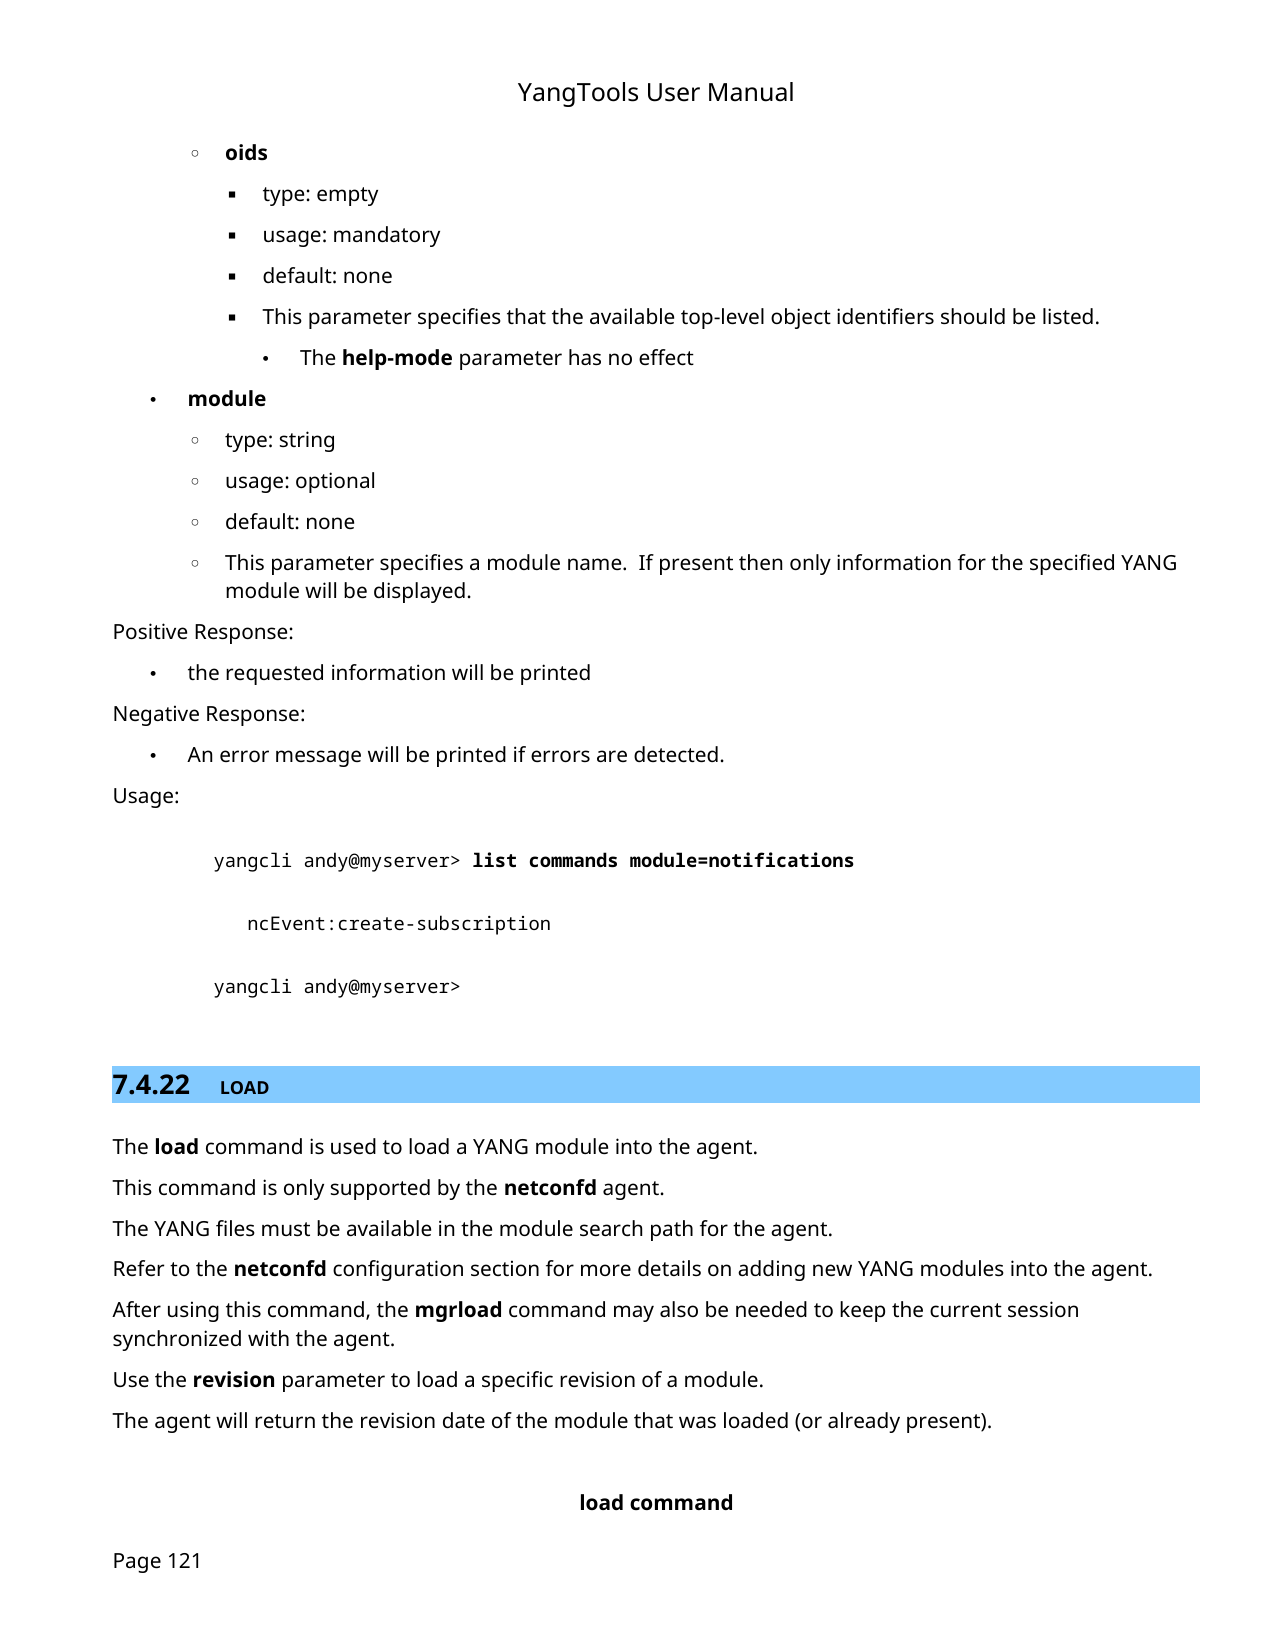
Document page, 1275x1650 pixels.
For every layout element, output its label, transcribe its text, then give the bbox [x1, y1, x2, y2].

text Positive Response: [112, 617, 1200, 646]
text ncEvent:create-subscription [139, 911, 1200, 962]
list This parameter specifies that the available top-level object identifiers should be listed. [225, 302, 1200, 331]
list type: empty [225, 179, 1200, 208]
list module [150, 384, 1200, 413]
text Negative Response: [112, 699, 1200, 728]
text After using this command, the mgrload command may also be needed to keep the current session synchronized with the agent. [112, 1296, 1200, 1352]
list type: string [187, 425, 1200, 453]
list the requested information will be printed [150, 658, 1200, 687]
subtitle load [112, 1066, 1200, 1103]
text yangcli andy@myserver> [139, 973, 1200, 999]
list default: none [225, 261, 1200, 290]
text Refer to the netconfd configuration section for more details on adding new YANG modules into the agent. [112, 1254, 1200, 1283]
list default: none [187, 507, 1200, 535]
list oids [187, 138, 1200, 167]
text The load command is used to load a YANG module into the agent. [112, 1132, 1200, 1160]
list The help-mode parameter has no effect [262, 343, 1200, 372]
text Usage: [112, 781, 1200, 809]
subtitle load command [127, 1488, 1185, 1516]
text The YANG files must be available in the module search path for the agent. [112, 1214, 1200, 1242]
text This command is only supported by the netconfd agent. [112, 1173, 1200, 1201]
text Use the revision parameter to load a specific revision of a module. [112, 1365, 1200, 1393]
list This parameter specifies a module name. If present then only information for the specified YANG module will be displayed. [187, 548, 1200, 605]
text The agent will return the revision date of the module that was loaded (or already present). [112, 1406, 1200, 1434]
list usage: optional [187, 466, 1200, 494]
list An error message will be printed if errors are detected. [150, 740, 1200, 768]
text yangcli andy@myserver> list commands module=notifications [139, 822, 1200, 898]
list usage: mandatory [225, 220, 1200, 249]
